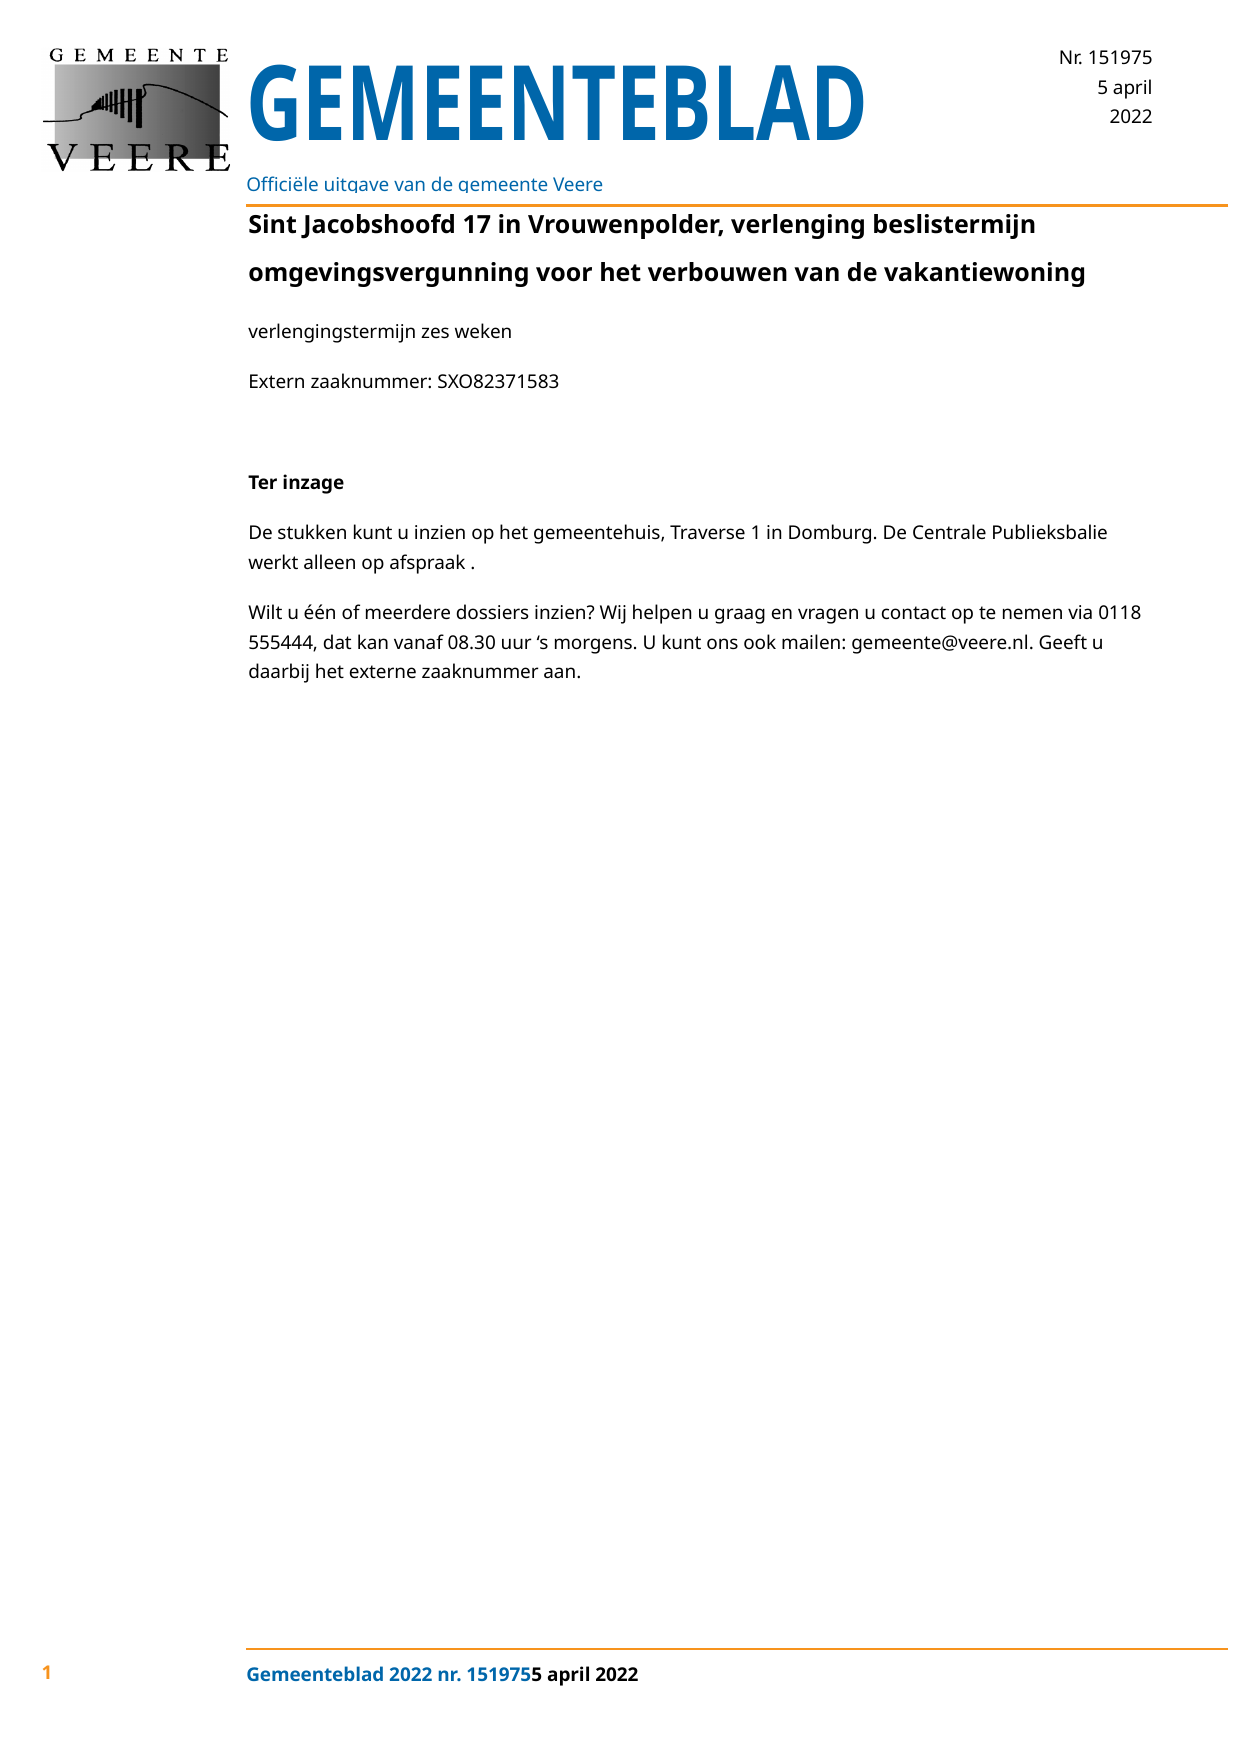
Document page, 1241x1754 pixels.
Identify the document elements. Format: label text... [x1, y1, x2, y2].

text Ter inzage [248, 469, 1152, 495]
text Wilt u één of meerdere dossiers inzien? Wij helpen u graag en vragen u contact op te nemen via 0118 555444, dat kan vanaf 08.30 uur ‘s morgens. U kunt ons ook mailen: gemeente@veere.nl. Geeft u daarbij het externe zaaknummer aan. [248, 599, 1152, 684]
text De stukken kunt u inzien op het gemeentehuis, Traverse 1 in Domburg. De Centrale Publieksbalie werkt alleen op afspraak . [248, 519, 1152, 575]
text Extern zaaknummer: SXO82371583 [248, 368, 1152, 394]
text verlengingstermijn zes weken [248, 318, 1152, 344]
picture [41, 47, 231, 172]
text Sint Jacobshoofd 17 in Vrouwenpolder, verlenging beslistermijn omgevingsvergunning voor het verbouwen van de vakantiewoning [248, 207, 1152, 288]
